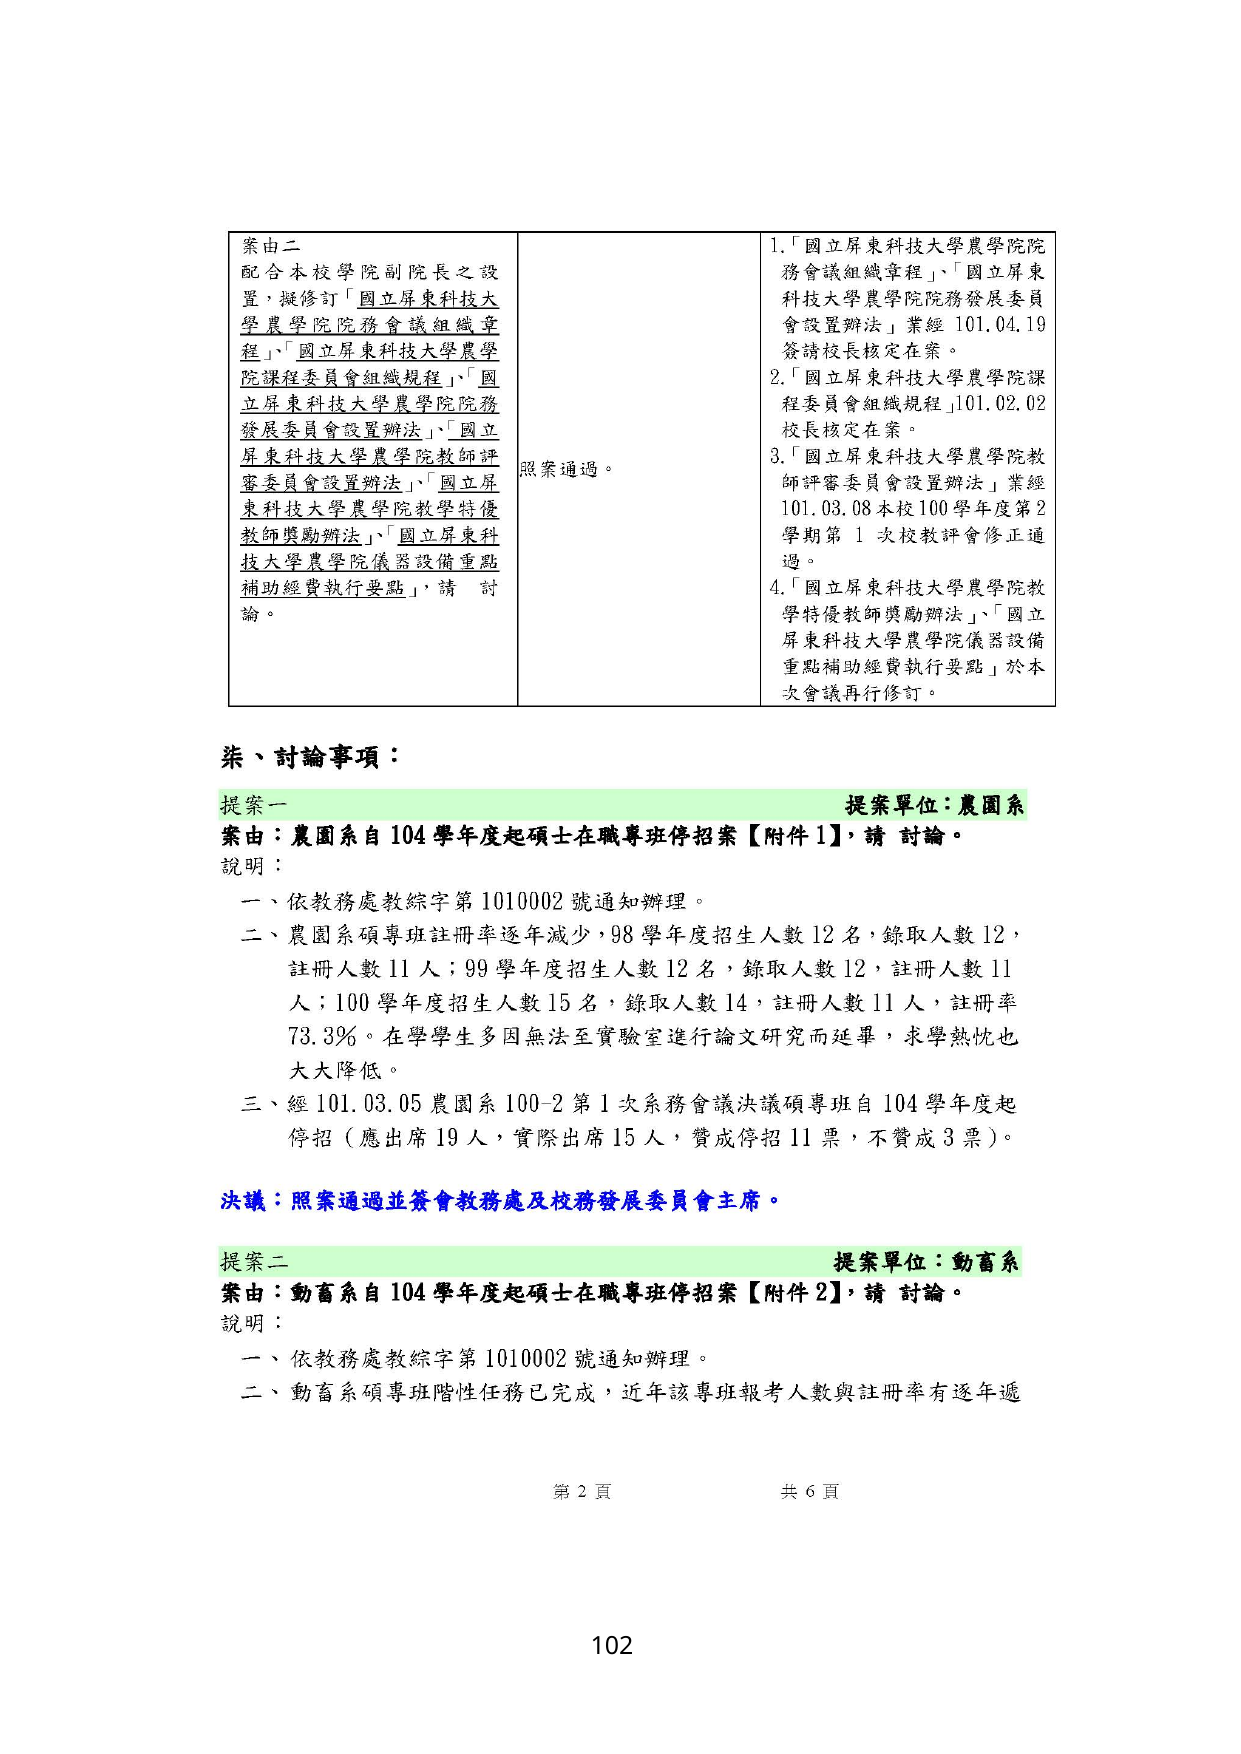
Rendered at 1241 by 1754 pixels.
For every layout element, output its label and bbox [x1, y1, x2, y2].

picture [118, 125, 1122, 1545]
